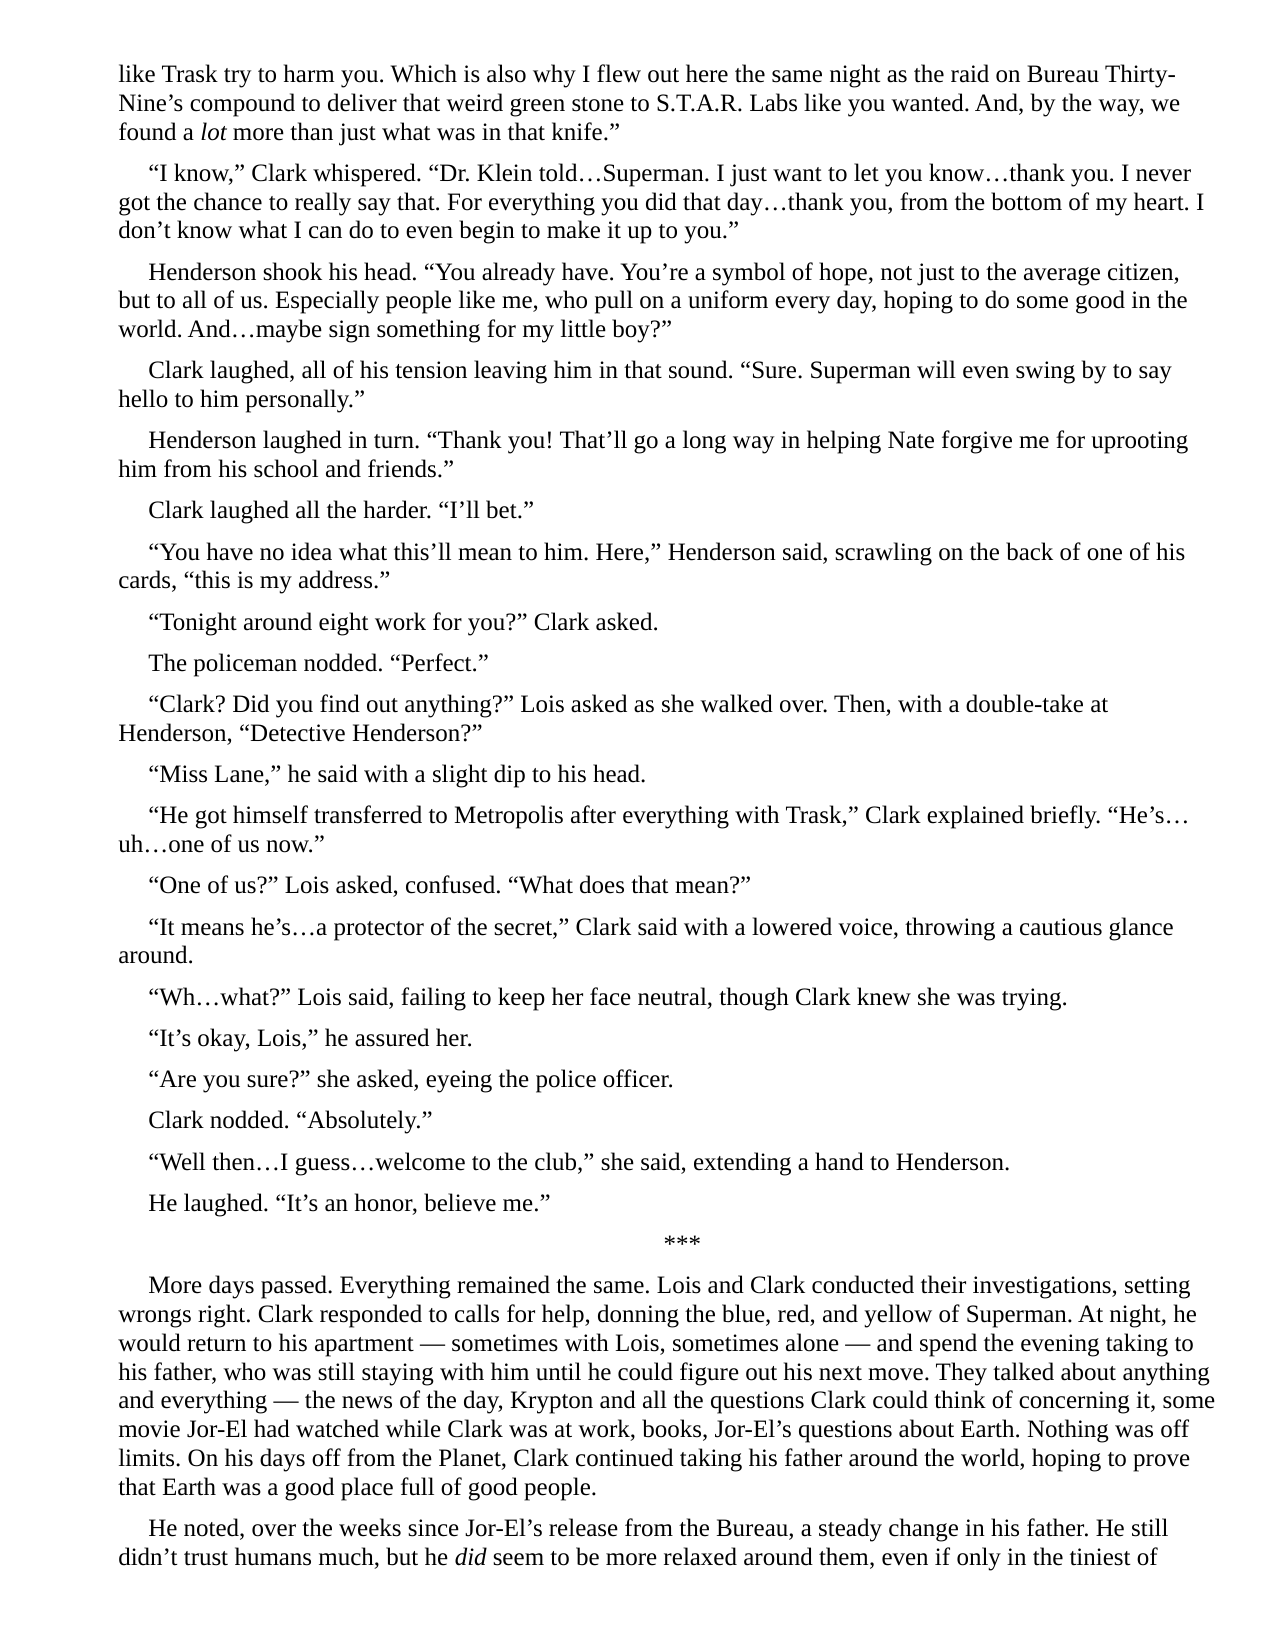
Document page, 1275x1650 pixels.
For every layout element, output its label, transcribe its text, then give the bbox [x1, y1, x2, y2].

text The policeman nodded. “Perfect.” [118, 648, 1216, 677]
text like Trask try to harm you. Which is also why I flew out here the same night as the raid on Bureau Thirty-Nine’s compound to deliver that weird green stone to S.T.A.R. Labs like you wanted. And, by the way, we found a lot more than just what was in that knife.” [118, 59, 1216, 145]
text Clark laughed all the harder. “I’ll bet.” [118, 495, 1216, 524]
text “I know,” Clark whispered. “Dr. Klein told…Superman. I just want to let you know…thank you. I never got the chance to really say that. For everything you did that day…thank you, from the bottom of my heart. I don’t know what I can do to even begin to make it up to you.” [118, 158, 1216, 244]
text Henderson shook his head. “You already have. You’re a symbol of hope, not just to the average citizen, but to all of us. Especially people like me, who pull on a uniform every day, hoping to do some good in the world. And…maybe sign something for my little boy?” [118, 257, 1216, 343]
text More days passed. Everything remained the same. Lois and Clark conducted their investigations, setting wrongs right. Clark responded to calls for help, donning the blue, red, and yellow of Superman. At night, he would return to his apartment — sometimes with Lois, sometimes alone — and spend the evening taking to his father, who was still staying with him until he could figure out his next move. They talked about anything and everything — the news of the day, Krypton and all the questions Clark could think of concerning it, some movie Jor-El had watched while Clark was at work, books, Jor-El’s questions about Earth. Nothing was off limits. On his days off from the Planet, Clark continued taking his father around the world, hoping to prove that Earth was a good place full of good people. [118, 1270, 1216, 1500]
text “It means he’s…a protector of the secret,” Clark said with a lowered voice, throwing a cautious glance around. [118, 912, 1216, 969]
text “Miss Lane,” he said with a slight dip to his head. [118, 759, 1216, 788]
text “Tonight around eight work for you?” Clark asked. [118, 607, 1216, 635]
text Henderson laughed in turn. “Thank you! That’ll go a long way in helping Nate forgive me for uprooting him from his school and friends.” [118, 425, 1216, 483]
text “Well then…I guess…welcome to the club,” she said, extending a hand to Henderson. [118, 1147, 1216, 1175]
text He laughed. “It’s an honor, believe me.” [118, 1188, 1216, 1217]
text *** [118, 1229, 1216, 1258]
text “Clark? Did you find out anything?” Lois asked as she walked over. Then, with a double-take at Henderson, “Detective Henderson?” [118, 689, 1216, 747]
text “Wh…what?” Lois said, failing to keep her face neutral, though Clark knew she was trying. [118, 982, 1216, 1010]
text Clark nodded. “Absolutely.” [118, 1105, 1216, 1134]
text Clark laughed, all of his tension leaving him in that sound. “Sure. Superman will even swing by to say hello to him personally.” [118, 355, 1216, 413]
text “One of us?” Lois asked, confused. “What does that mean?” [118, 870, 1216, 899]
text “It’s okay, Lois,” he assured her. [118, 1023, 1216, 1052]
text “He got himself transferred to Metropolis after everything with Trask,” Clark explained briefly. “He’s…uh…one of us now.” [118, 800, 1216, 858]
text He noted, over the weeks since Jor-El’s release from the Bureau, a steady change in his father. He still didn’t trust humans much, but he did seem to be more relaxed around them, even if only in the tiniest of [118, 1513, 1216, 1570]
text “Are you sure?” she asked, eyeing the police officer. [118, 1064, 1216, 1093]
text “You have no idea what this’ll mean to him. Here,” Henderson said, scrawling on the back of one of his cards, “this is my address.” [118, 537, 1216, 594]
